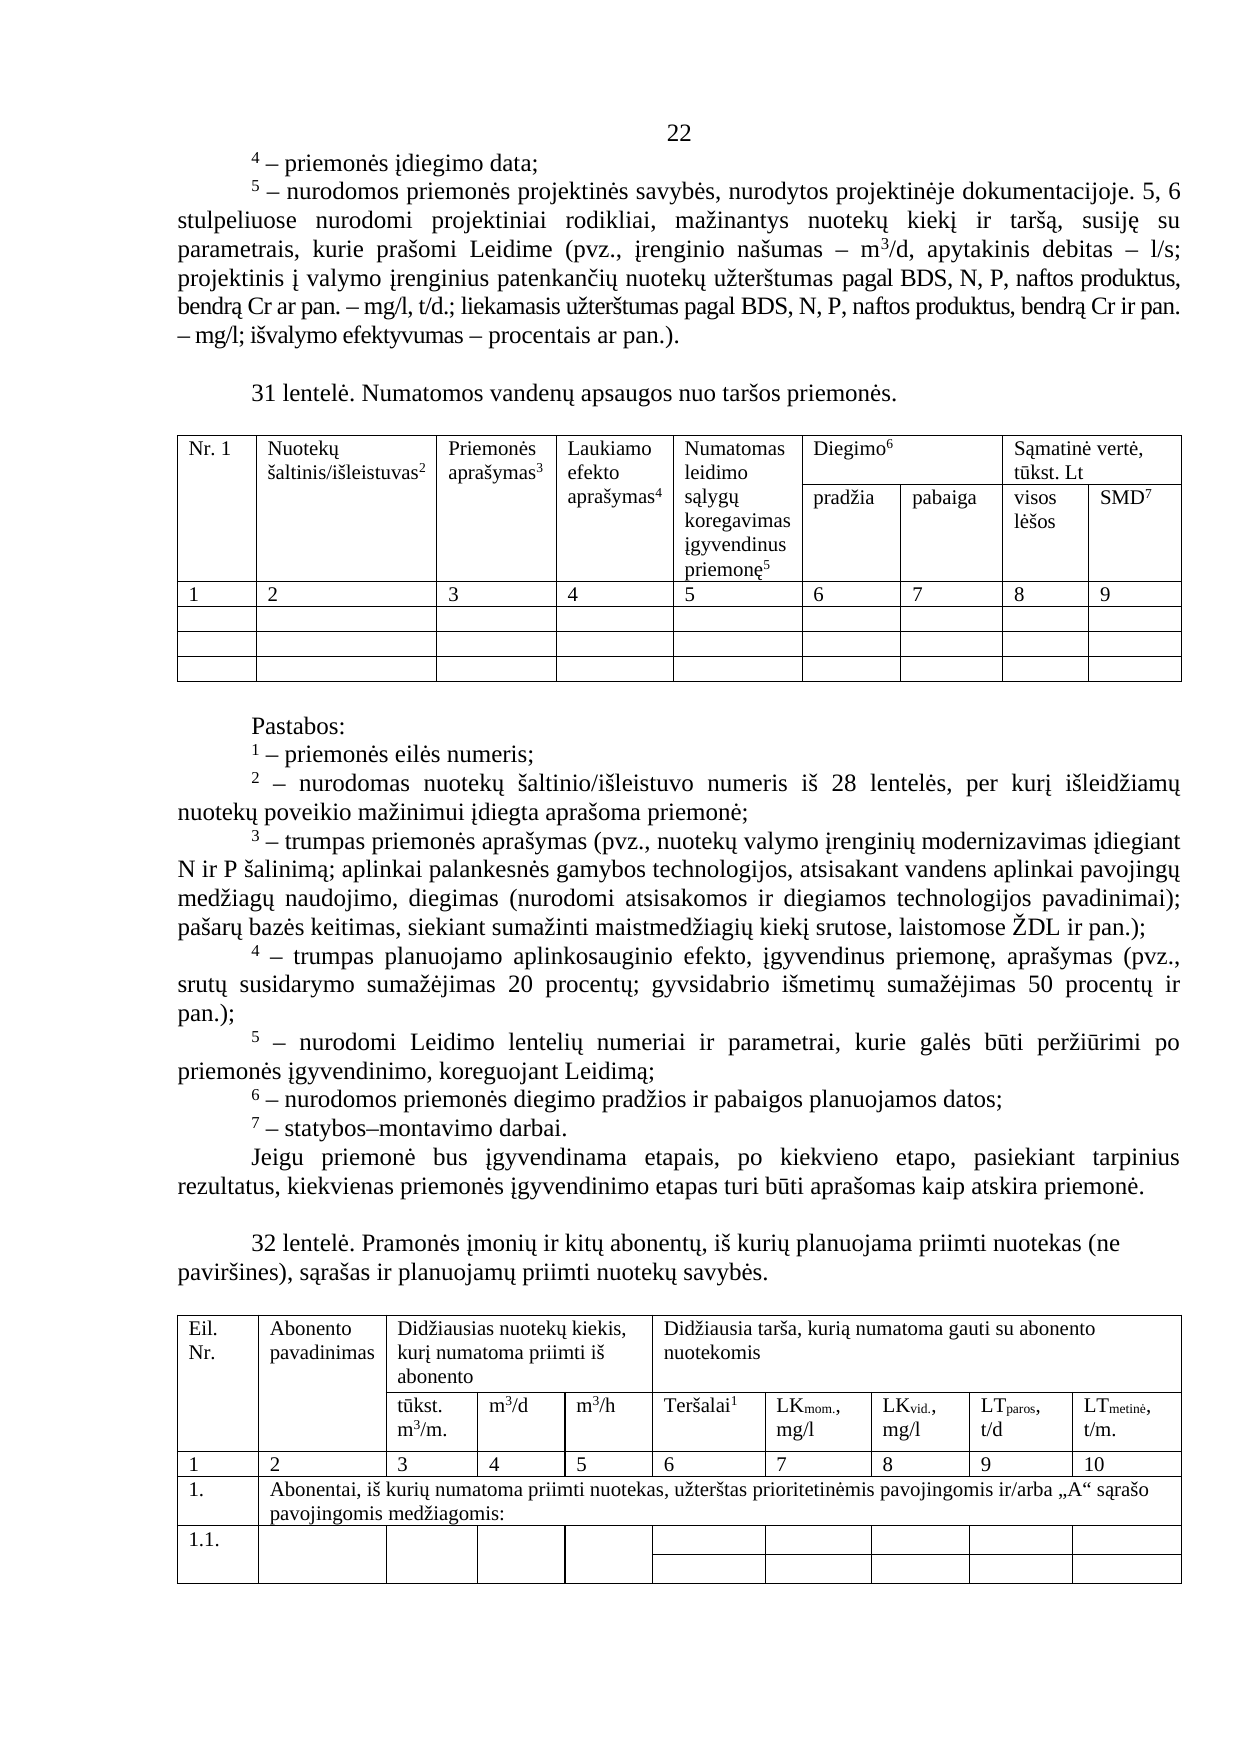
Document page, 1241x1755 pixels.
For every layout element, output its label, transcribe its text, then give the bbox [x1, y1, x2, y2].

table_cell [1003, 657, 1088, 681]
table_cell [257, 657, 436, 681]
table_cell [1089, 607, 1181, 631]
table_cell 8 [1003, 582, 1088, 606]
text 5 – nurodomi Leidimo lentelių numeriai ir parametrai, kurie galės būti peržiūrimi po priemonės įgyvendinimo, koreguojant Leidimą; [177, 1027, 1181, 1084]
table_cell [803, 632, 900, 656]
table_cell [970, 1526, 1072, 1554]
table_cell [437, 657, 556, 681]
table_cell [653, 1526, 765, 1554]
table_cell [557, 607, 673, 631]
table_cell [872, 1526, 969, 1554]
table_cell 1 [178, 582, 256, 606]
table_cell 9 [970, 1452, 1072, 1476]
table_cell m3/h [566, 1393, 652, 1451]
table_cell 9 [1089, 582, 1181, 606]
table_cell Teršalai1 [653, 1393, 765, 1451]
text 32 lentelė. Pramonės įmonių ir kitų abonentų, iš kurių planuojama priimti nuotekas (ne paviršines), sąrašas ir planuojamų priimti nuotekų savybės. [177, 1228, 1181, 1286]
table_cell [257, 607, 436, 631]
table_cell LKvid., mg/l [872, 1393, 969, 1451]
table_cell [1089, 657, 1181, 681]
table_cell 8 [872, 1452, 969, 1476]
table_cell [1003, 632, 1088, 656]
table_cell 7 [901, 582, 1002, 606]
text 7 – statybos–montavimo darbai. [177, 1113, 1181, 1142]
table_cell 4 [557, 582, 673, 606]
table_cell pradžia [803, 485, 900, 581]
table_cell [901, 607, 1002, 631]
table_cell [478, 1526, 564, 1583]
table_cell [437, 632, 556, 656]
table_header Didžiausias nuotekų kiekis, kurį numatoma priimti iš abonento [387, 1316, 652, 1392]
table_cell 6 [653, 1452, 765, 1476]
table_cell [674, 657, 802, 681]
text Jeigu priemonė bus įgyvendinama etapais, po kiekvieno etapo, pasiekiant tarpinius rezultatus, kiekvienas priemonės įgyvendinimo etapas turi būti aprašomas kaip atskira priemonė. [177, 1142, 1181, 1199]
table_cell LTparos, t/d [970, 1393, 1072, 1451]
table_header Sąmatinė vertė, tūkst. Lt [1003, 436, 1181, 484]
table_header Nuotekų šaltinis/išleistuvas2 [257, 436, 436, 581]
text 4 – priemonės įdiegimo data; [177, 148, 1181, 176]
table_cell [901, 632, 1002, 656]
text Pastabos: [177, 711, 1181, 739]
table_cell LKmom., mg/l [766, 1393, 871, 1451]
text 5 – nurodomos priemonės projektinės savybės, nurodytos projektinėje dokumentacijoje. 5, 6 stulpeliuose nurodomi projektiniai rodikliai, mažinantys nuotekų kiekį ir taršą, susiję su parametrais, kurie prašomi Leidime (pvz., įrenginio našumas – m3/d, apytakinis debitas – l/s; projektinis į valymo įrenginius patenkančių nuotekų užterštumas pagal BDS, N, P, naftos produktus, bendrą Cr ar pan. – mg/l, t/d.; liekamasis užterštumas pagal BDS, N, P, naftos produktus, bendrą Cr ir pan. – mg/l; išvalymo efektyvumas – procentais ar pan.). [177, 176, 1181, 349]
table_cell 6 [803, 582, 900, 606]
table_cell tūkst. m3/m. [387, 1393, 477, 1451]
table_header Laukiamo efekto aprašymas4 [557, 436, 673, 581]
table_header Eil. Nr. [178, 1316, 258, 1451]
table_header Nr. 1 [178, 436, 256, 581]
table_cell 7 [766, 1452, 871, 1476]
table_cell [257, 632, 436, 656]
table_cell Abonentai, iš kurių numatoma priimti nuotekas, užterštas prioritetinėmis pavojingomis ir/arba „A“ sąrašo pavojingomis medžiagomis: [259, 1477, 1181, 1525]
table_cell [566, 1526, 652, 1583]
table_cell [872, 1555, 969, 1583]
table_cell [387, 1526, 477, 1583]
table_cell [1003, 607, 1088, 631]
table_cell 10 [1073, 1452, 1181, 1476]
table_cell [674, 632, 802, 656]
table_cell [1089, 632, 1181, 656]
table_cell [259, 1526, 386, 1583]
text 31 lentelė. Numatomos vandenų apsaugos nuo taršos priemonės. [177, 378, 1181, 406]
table_cell [178, 607, 256, 631]
table_cell LTmetinė, t/m. [1073, 1393, 1181, 1451]
table_cell visos lėšos [1003, 485, 1088, 581]
table_cell [178, 657, 256, 681]
table_cell 1 [178, 1452, 258, 1476]
table_cell [178, 632, 256, 656]
table_cell 3 [387, 1452, 477, 1476]
table_cell 2 [257, 582, 436, 606]
table_cell [1073, 1555, 1181, 1583]
text 6 – nurodomos priemonės diegimo pradžios ir pabaigos planuojamos datos; [177, 1084, 1181, 1113]
text 2 – nurodomas nuotekų šaltinio/išleistuvo numeris iš 28 lentelės, per kurį išleidžiamų nuotekų poveikio mažinimui įdiegta aprašoma priemonė; [177, 768, 1181, 826]
table_header Priemonės aprašymas3 [437, 436, 556, 581]
text 4 – trumpas planuojamo aplinkosauginio efekto, įgyvendinus priemonę, aprašymas (pvz., srutų susidarymo sumažėjimas 20 procentų; gyvsidabrio išmetimų sumažėjimas 50 procentų ir pan.); [177, 941, 1181, 1027]
table_cell 3 [437, 582, 556, 606]
table_cell [970, 1555, 1072, 1583]
table_header Numatomas leidimo sąlygų koregavimas įgyvendinus priemonę5 [674, 436, 802, 581]
text 1 – priemonės eilės numeris; [177, 739, 1181, 768]
table_cell 2 [259, 1452, 386, 1476]
table_cell 4 [478, 1452, 564, 1476]
table_cell [803, 607, 900, 631]
table_cell 1.1. [178, 1526, 258, 1583]
table_header Diegimo6 [803, 436, 1002, 484]
table_cell [766, 1526, 871, 1554]
table_cell [557, 632, 673, 656]
table_cell SMD7 [1089, 485, 1181, 581]
table_cell 5 [566, 1452, 652, 1476]
table_cell [674, 607, 802, 631]
table_cell [1073, 1526, 1181, 1554]
table_cell 1. [178, 1477, 258, 1525]
table_cell 5 [674, 582, 802, 606]
table_cell m3/d [478, 1393, 564, 1451]
table_cell [803, 657, 900, 681]
text 3 – trumpas priemonės aprašymas (pvz., nuotekų valymo įrenginių modernizavimas įdiegiant N ir P šalinimą; aplinkai palankesnės gamybos technologijos, atsisakant vandens aplinkai pavojingų medžiagų naudojimo, diegimas (nurodomi atsisakomos ir diegiamos technologijos pavadinimai); pašarų bazės keitimas, siekiant sumažinti maistmedžiagių kiekį srutose, laistomose ŽDL ir pan.); [177, 826, 1181, 941]
table_cell [653, 1555, 765, 1583]
table_cell [766, 1555, 871, 1583]
table_cell [557, 657, 673, 681]
table_header Abonento pavadinimas [259, 1316, 386, 1451]
table_cell [437, 607, 556, 631]
table_cell pabaiga [901, 485, 1002, 581]
table_header Didžiausia tarša, kurią numatoma gauti su abonento nuotekomis [653, 1316, 1181, 1392]
table_cell [901, 657, 1002, 681]
